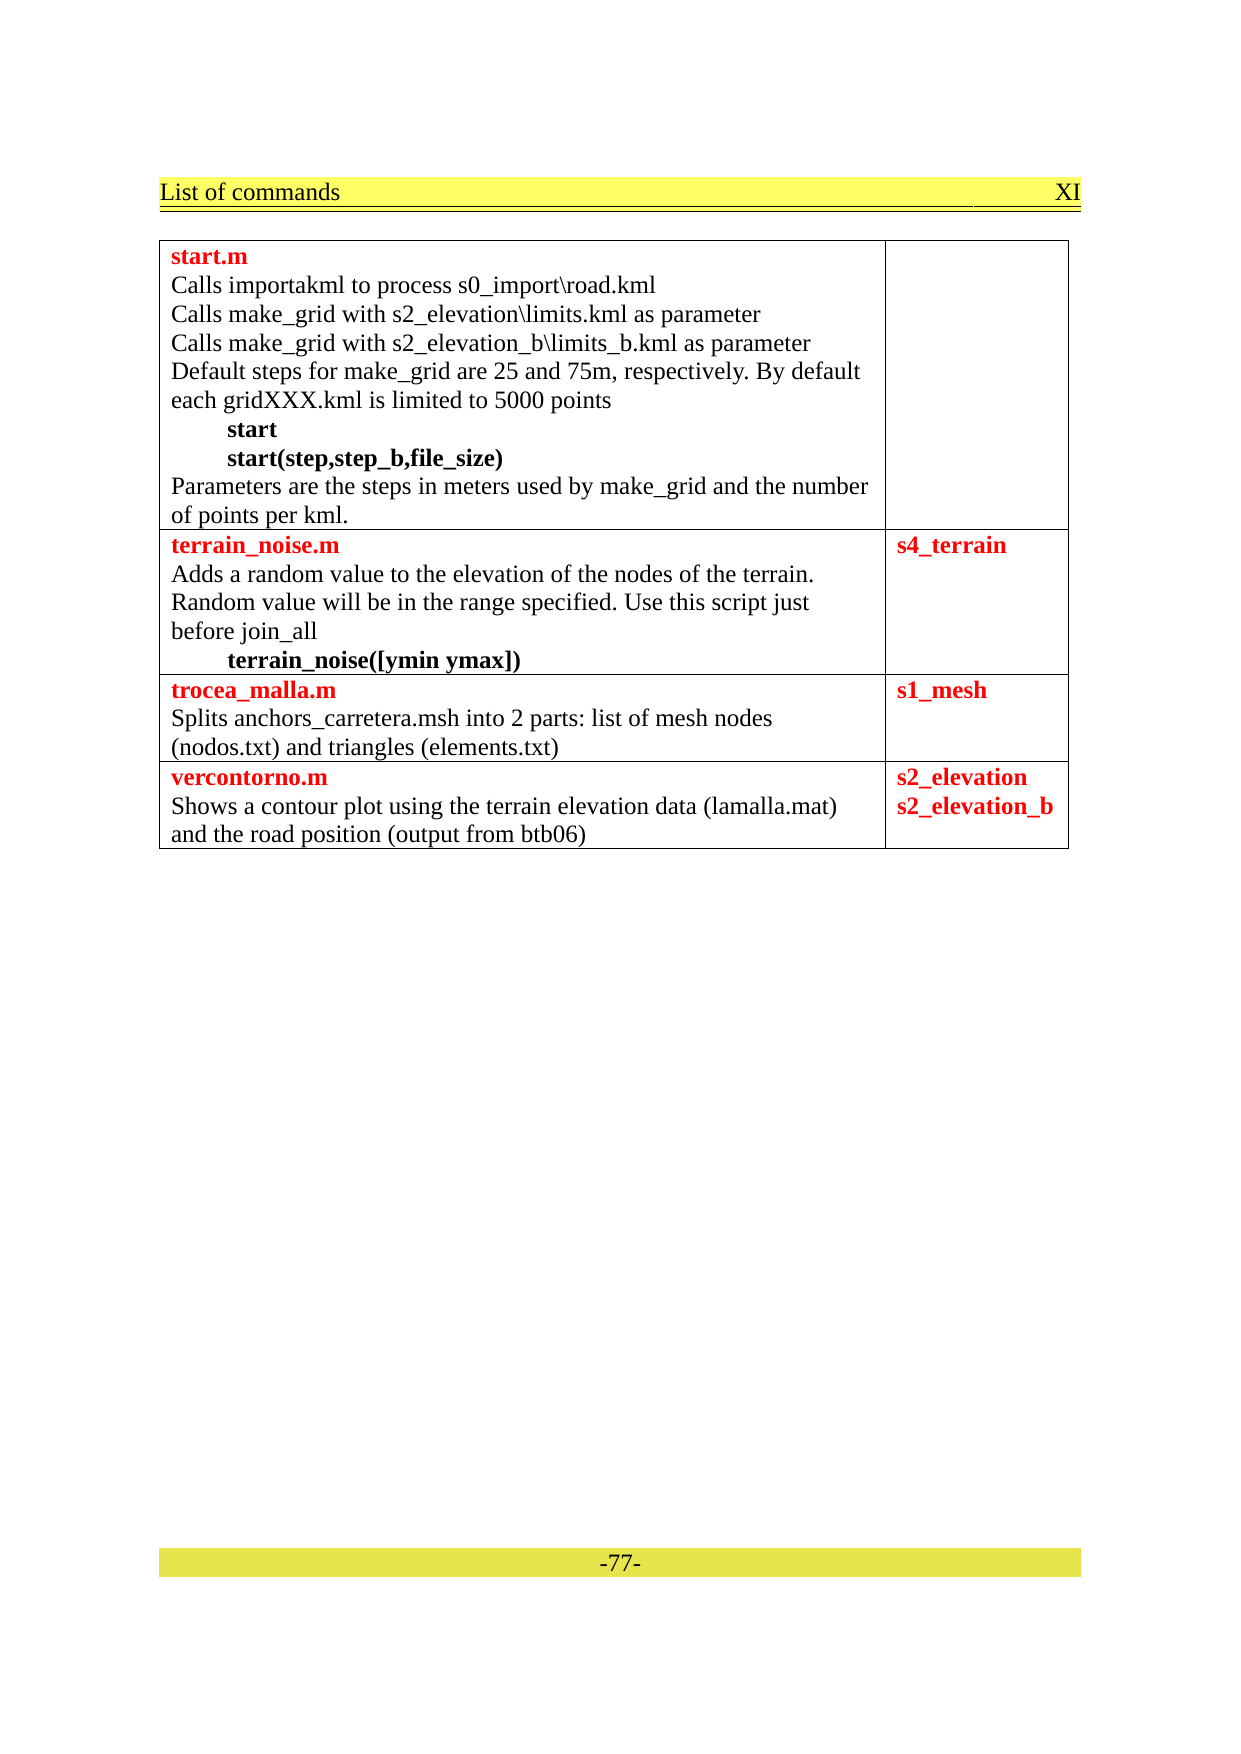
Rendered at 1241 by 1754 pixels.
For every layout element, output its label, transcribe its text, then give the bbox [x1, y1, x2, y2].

table_cell [886, 241, 1068, 529]
table_cell vercontorno.m Shows a contour plot using the terrain elevation data (lamalla.mat) and the road position (output from btb06) [160, 762, 885, 848]
table_cell start.m Calls importakml to process s0_import\road.kml Calls make_grid with s2_elevation\limits.kml as parameter Calls make_grid with s2_elevation_b\limits_b.kml as parameter Default steps for make_grid are 25 and 75m, respectively. By default each gridXXX.kml is limited to 5000 points start start(step,step_b,file_size) Parameters are the steps in meters used by make_grid and the number of points per kml. [160, 241, 885, 529]
table_cell s4_terrain [886, 530, 1068, 674]
table_cell trocea_malla.m Splits anchors_carretera.msh into 2 parts: list of mesh nodes (nodos.txt) and triangles (elements.txt) [160, 675, 885, 761]
table_cell terrain_noise.m Adds a random value to the elevation of the nodes of the terrain. Random value will be in the range specified. Use this script just before join_all terrain_noise([ymin ymax]) [160, 530, 885, 674]
table_cell s1_mesh [886, 675, 1068, 761]
table_cell s2_elevation s2_elevation_b [886, 762, 1068, 848]
